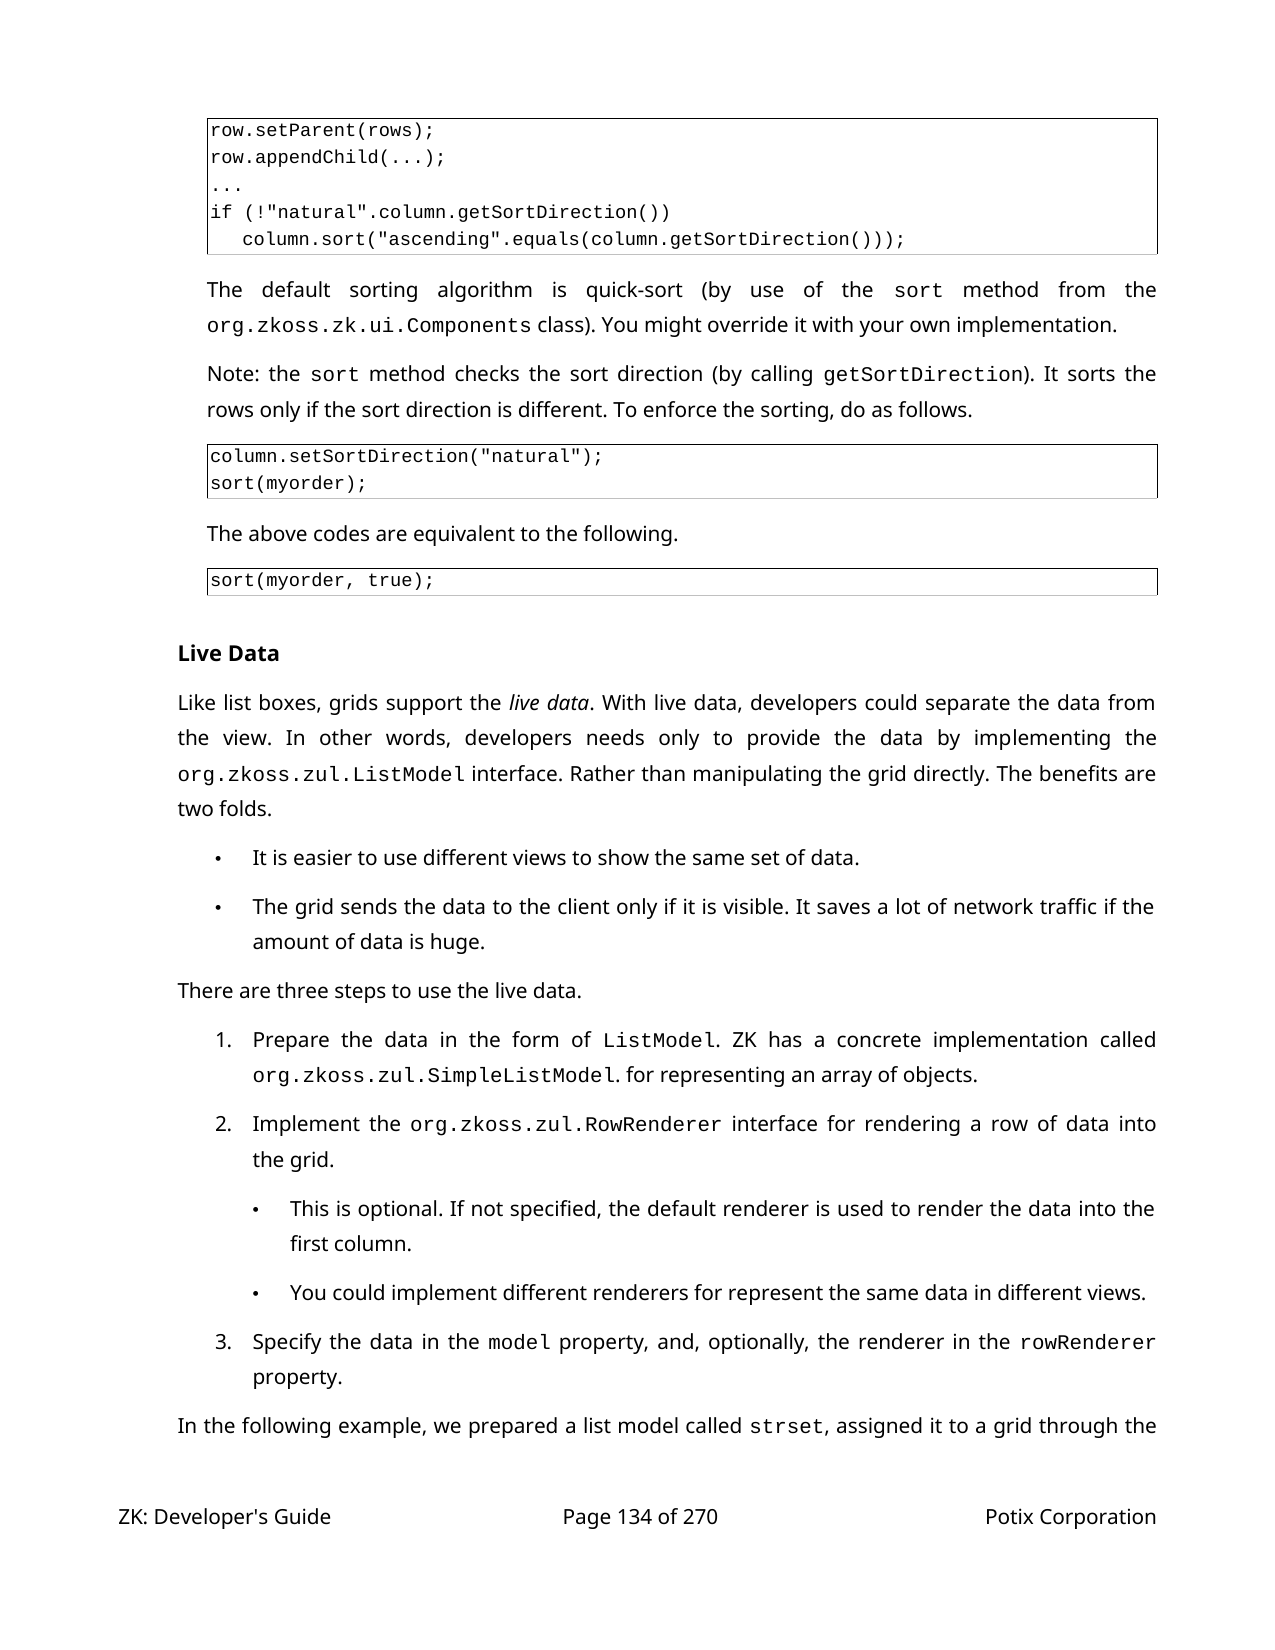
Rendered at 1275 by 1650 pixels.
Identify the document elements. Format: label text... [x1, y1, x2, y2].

list Prepare the data in the form of ListModel. ZK has a concrete implementation called org.zkoss.zul.SimpleListModel. for representing an array of objects. [215, 1025, 1157, 1089]
list The grid sends the data to the client only if it is visible. It saves a lot of network traffic if the amount of data is huge. [215, 892, 1157, 955]
list You could implement different renderers for represent the same data in different views. [252, 1278, 1157, 1306]
text column.setSortDirection("natural"); [208, 445, 1157, 468]
list It is easier to use different views to show the same set of data. [215, 843, 1157, 871]
text column.sort("ascending".equals(column.getSortDirection())); [208, 227, 1157, 254]
text ... [208, 172, 1157, 197]
list This is optional. If not specified, the default renderer is used to render the data into the first column. [252, 1194, 1157, 1257]
text Note: the sort method checks the sort direction (by calling getSortDirection). It sorts the rows only if the sort direction is different. To enforce the sorting, do as follows. [207, 359, 1157, 423]
subtitle Live Data [177, 638, 1157, 668]
text if (!"natural".column.getSortDirection()) [208, 200, 1157, 224]
text There are three steps to use the live data. [177, 976, 1157, 1004]
text row.appendChild(...); [208, 145, 1157, 169]
text sort(myorder, true); [208, 569, 1157, 595]
text sort(myorder); [208, 471, 1157, 498]
text The default sorting algorithm is quick-sort (by use of the sort method from the org.zkoss.zk.ui.Components class). You might override it with your own implementation. [207, 275, 1157, 339]
text The above codes are equivalent to the following. [207, 519, 1157, 547]
text In the following example, we prepared a list model called strset, assigned it to a grid through the [177, 1411, 1157, 1440]
list Specify the data in the model property, and, optionally, the renderer in the rowRenderer property. [215, 1327, 1157, 1391]
text Like list boxes, grids support the live data. With live data, developers could separate the data from the view. In other words, developers needs only to provide the data by implementing the org.zkoss.zul.ListModel interface. Rather than manipulating the grid directly. The benefits are two folds. [177, 688, 1157, 822]
text row.setParent(rows); [208, 119, 1157, 142]
list Implement the org.zkoss.zul.RowRenderer interface for rendering a row of data into the grid. [215, 1109, 1157, 1173]
